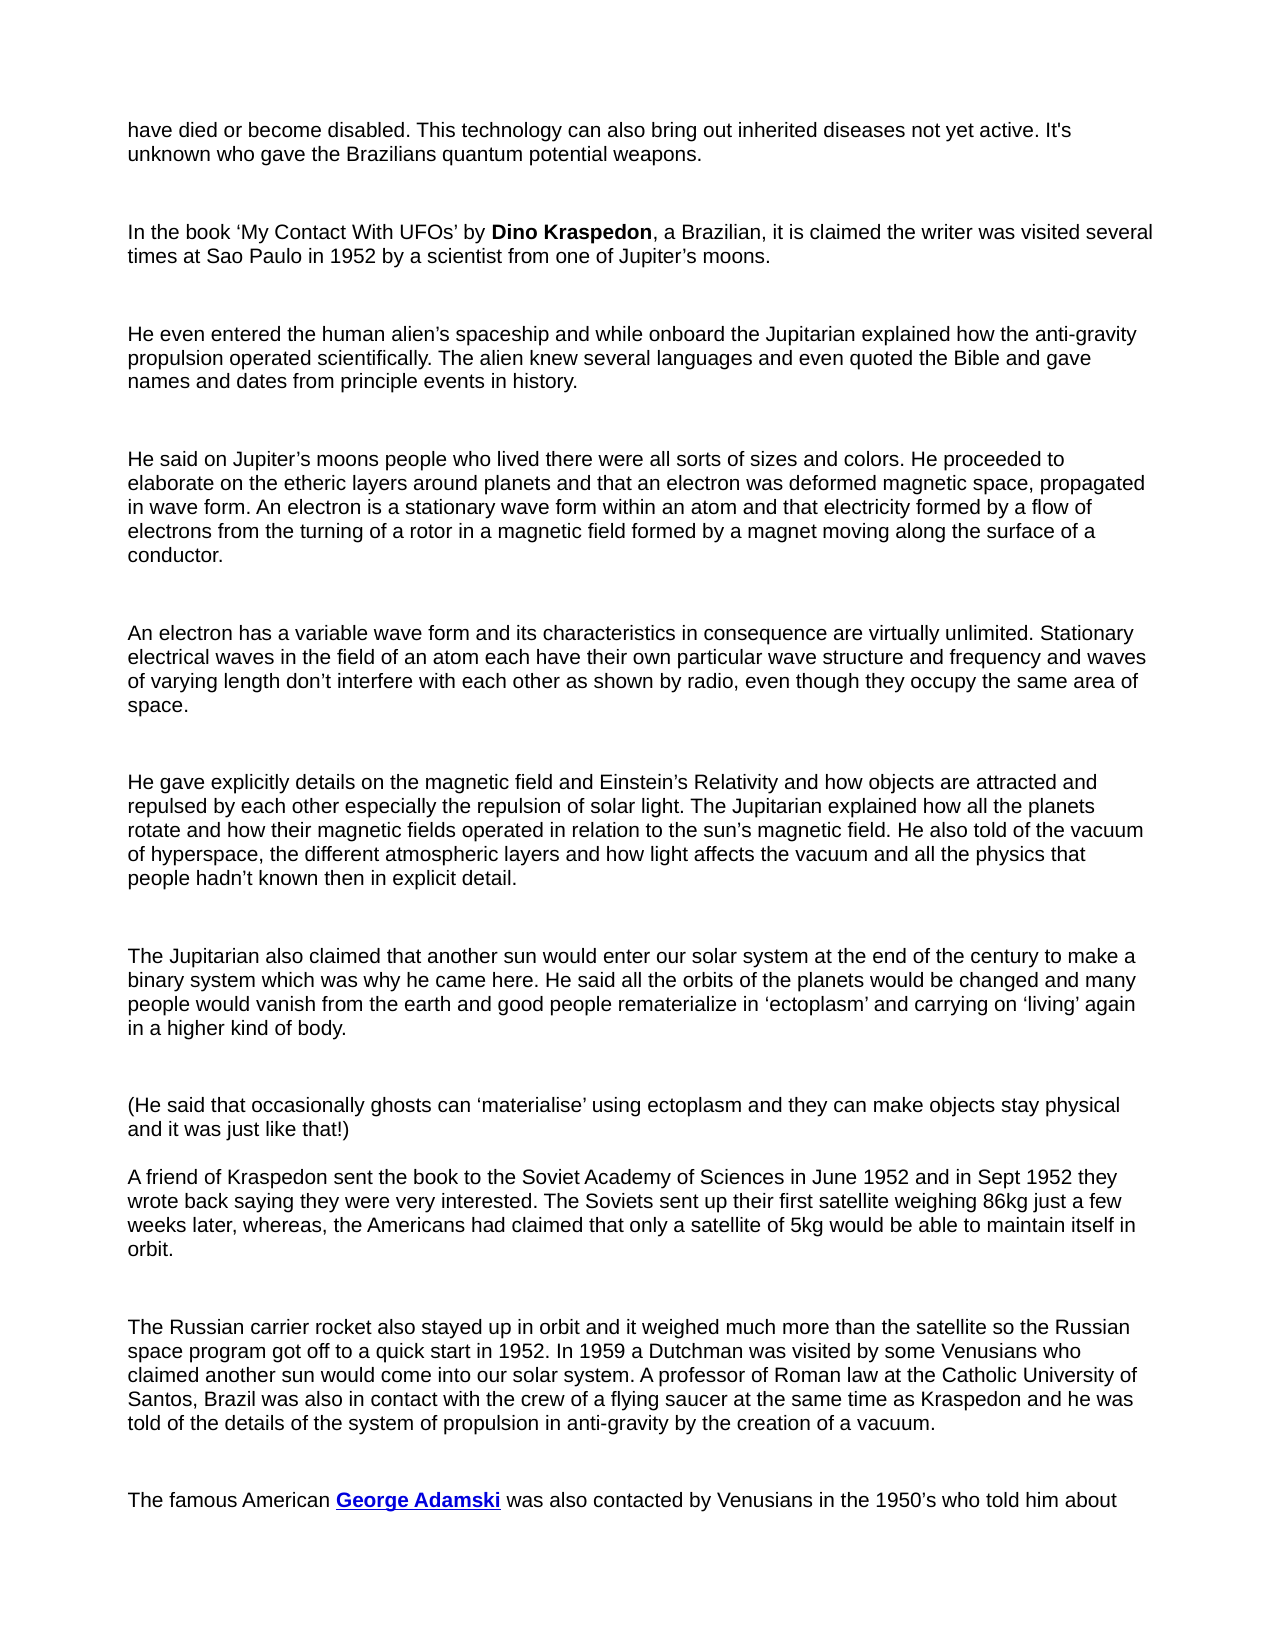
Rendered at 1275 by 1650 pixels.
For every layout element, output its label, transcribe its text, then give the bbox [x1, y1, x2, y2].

text The Jupitarian also claimed that another sun would enter our solar system at the end of the century to make a binary system which was why he came here. He said all the orbits of the planets would be changed and many people would vanish from the earth and good people rematerialize in ‘ectoplasm’ and carrying on ‘living’ again in a higher kind of body. [127, 944, 1154, 1039]
text In the book ‘My Contact With UFOs’ by Dino Kraspedon, a Brazilian, it is claimed the writer was visited several times at Sao Paulo in 1952 by a scientist from one of Jupiter’s moons. [127, 220, 1154, 268]
text have died or become disabled. This technology can also bring out inherited diseases not yet active. It's unknown who gave the Brazilians quantum potential weapons. [127, 118, 1154, 166]
text The Russian carrier rocket also stayed up in orbit and it weighed much more than the satellite so the Russian space program got off to a quick start in 1952. In 1959 a Dutchman was visited by some Venusians who claimed another sun would come into our solar system. A professor of Roman law at the Catholic University of Santos, Brazil was also in contact with the crew of a flying saucer at the same time as Kraspedon and he was told of the details of the system of propulsion in anti-gravity by the creation of a vacuum. [127, 1315, 1154, 1434]
text (He said that occasionally ghosts can ‘materialise’ using ectoplasm and they can make objects stay physical and it was just like that!) A friend of Kraspedon sent the book to the Soviet Academy of Sciences in June 1952 and in Sept 1952 they wrote back saying they were very interested. The Soviets sent up their first satellite weighing 86kg just a few weeks later, whereas, the Americans had claimed that only a satellite of 5kg would be able to maintain itself in orbit. [127, 1093, 1154, 1261]
text He said on Jupiter’s moons people who lived there were all sorts of sizes and colors. He proceeded to elaborate on the etheric layers around planets and that an electron was deformed magnetic space, propagated in wave form. An electron is a stationary wave form within an atom and that electricity formed by a flow of electrons from the turning of a rotor in a magnetic field formed by a magnet moving along the surface of a conductor. [127, 447, 1154, 567]
text The famous American George Adamski was also contacted by Venusians in the 1950’s who told him about [127, 1488, 1154, 1512]
text An electron has a variable wave form and its characteristics in consequence are virtually unlimited. Stationary electrical waves in the field of an atom each have their own particular wave structure and frequency and waves of varying length don’t interfere with each other as shown by radio, even though they occupy the same area of space. [127, 621, 1154, 716]
text He even entered the human alien’s spaceship and while onboard the Jupitarian explained how the anti-gravity propulsion operated scientifically. The alien knew several languages and even quoted the Bible and gave names and dates from principle events in history. [127, 321, 1154, 393]
text He gave explicitly details on the magnetic field and Einstein’s Relativity and how objects are attracted and repulsed by each other especially the repulsion of solar light. The Jupitarian explained how all the planets rotate and how their magnetic fields operated in relation to the sun’s magnetic field. He also told of the vacuum of hyperspace, the different atmospheric layers and how light affects the vacuum and all the physics that people hadn’t known then in explicit detail. [127, 770, 1154, 890]
